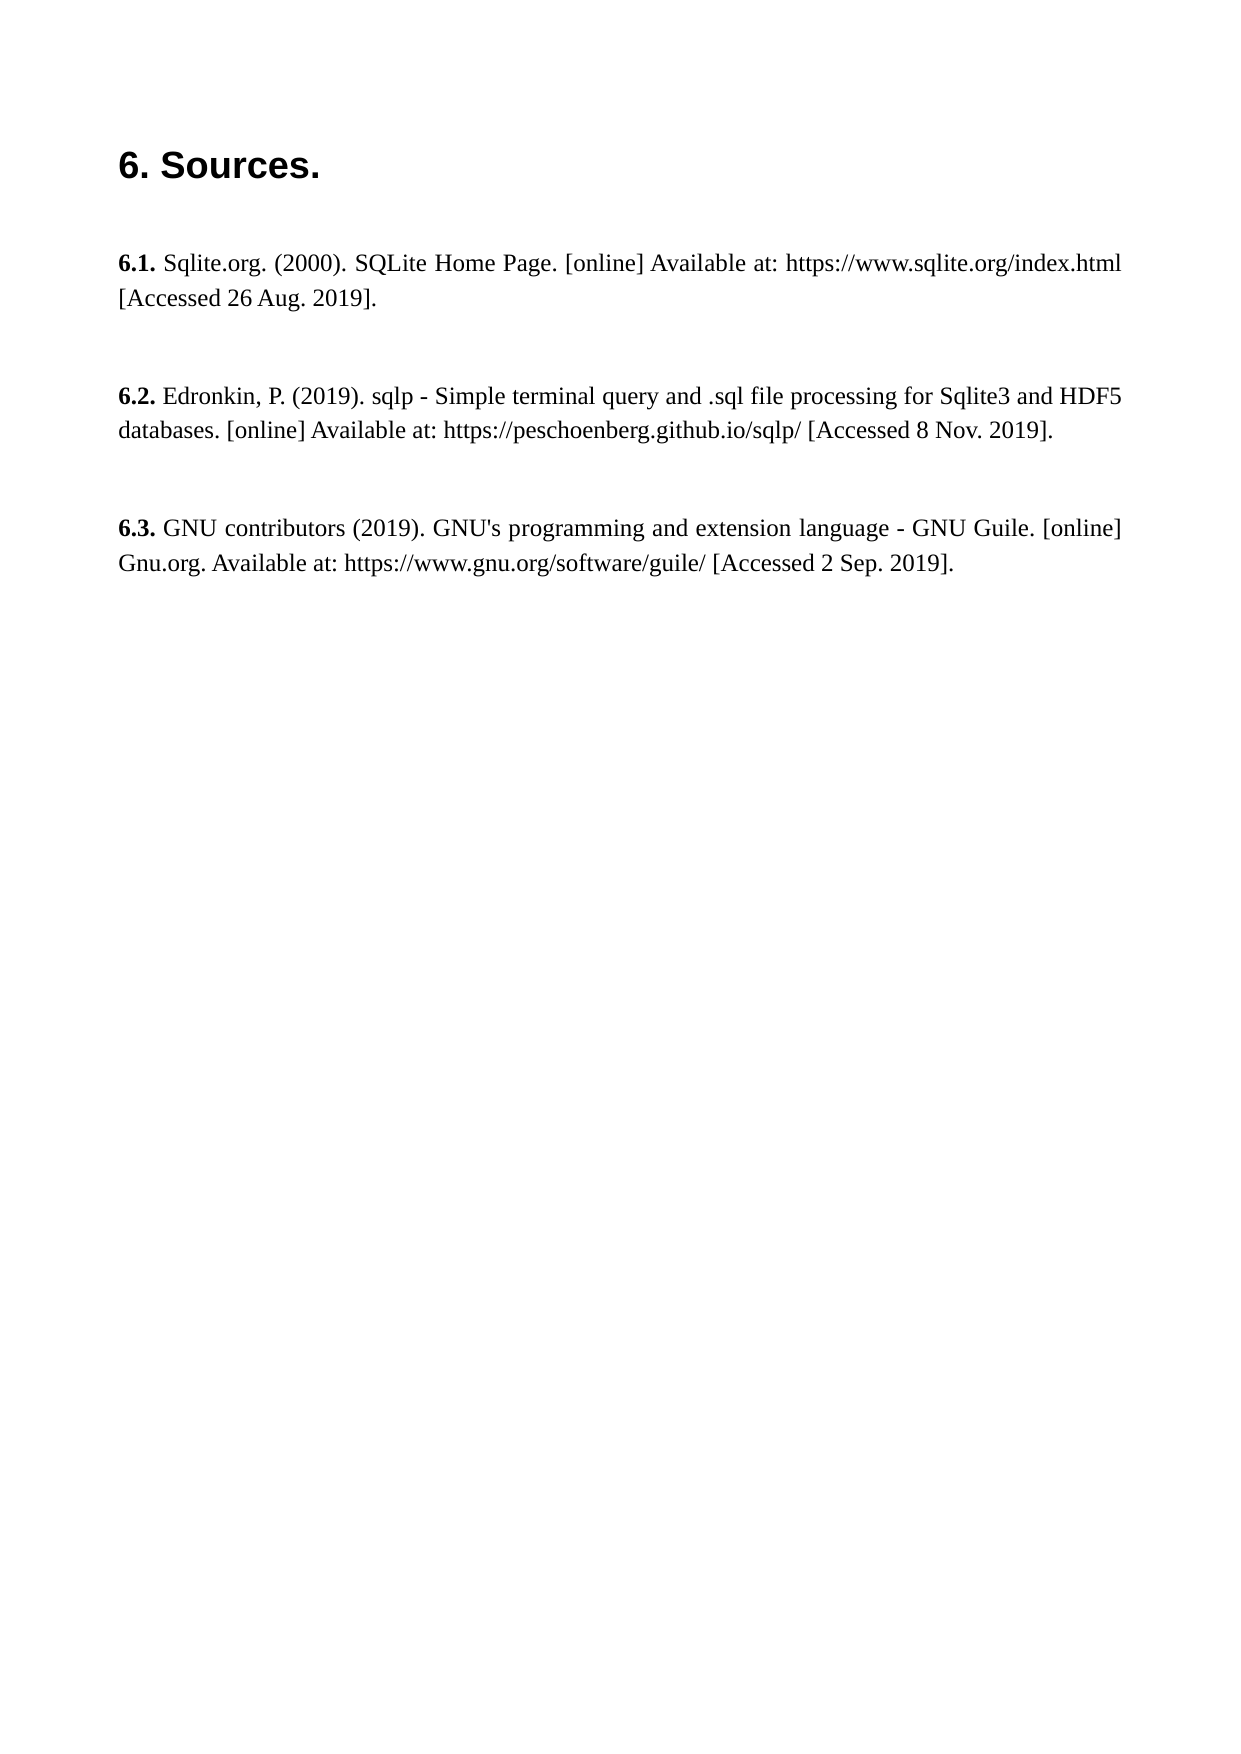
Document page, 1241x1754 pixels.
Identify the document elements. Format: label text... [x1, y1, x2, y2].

text 6.1. Sqlite.org. (2000). SQLite Home Page. [online] Available at: https://www.sqlite.org/index.html [Accessed 26 Aug. 2019]. [118, 248, 1122, 312]
text 6.3. GNU contributors (2019). GNU's programming and extension language - GNU Guile. [online] Gnu.org. Available at: https://www.gnu.org/software/guile/ [Accessed 2 Sep. 2019]. [118, 513, 1122, 577]
text 6.2. Edronkin, P. (2019). sqlp - Simple terminal query and .sql file processing for Sqlite3 and HDF5 databases. [online] Available at: https://peschoenberg.github.io/sqlp/ [Accessed 8 Nov. 2019]. [118, 381, 1122, 444]
subtitle 6. Sources. [118, 143, 1122, 187]
